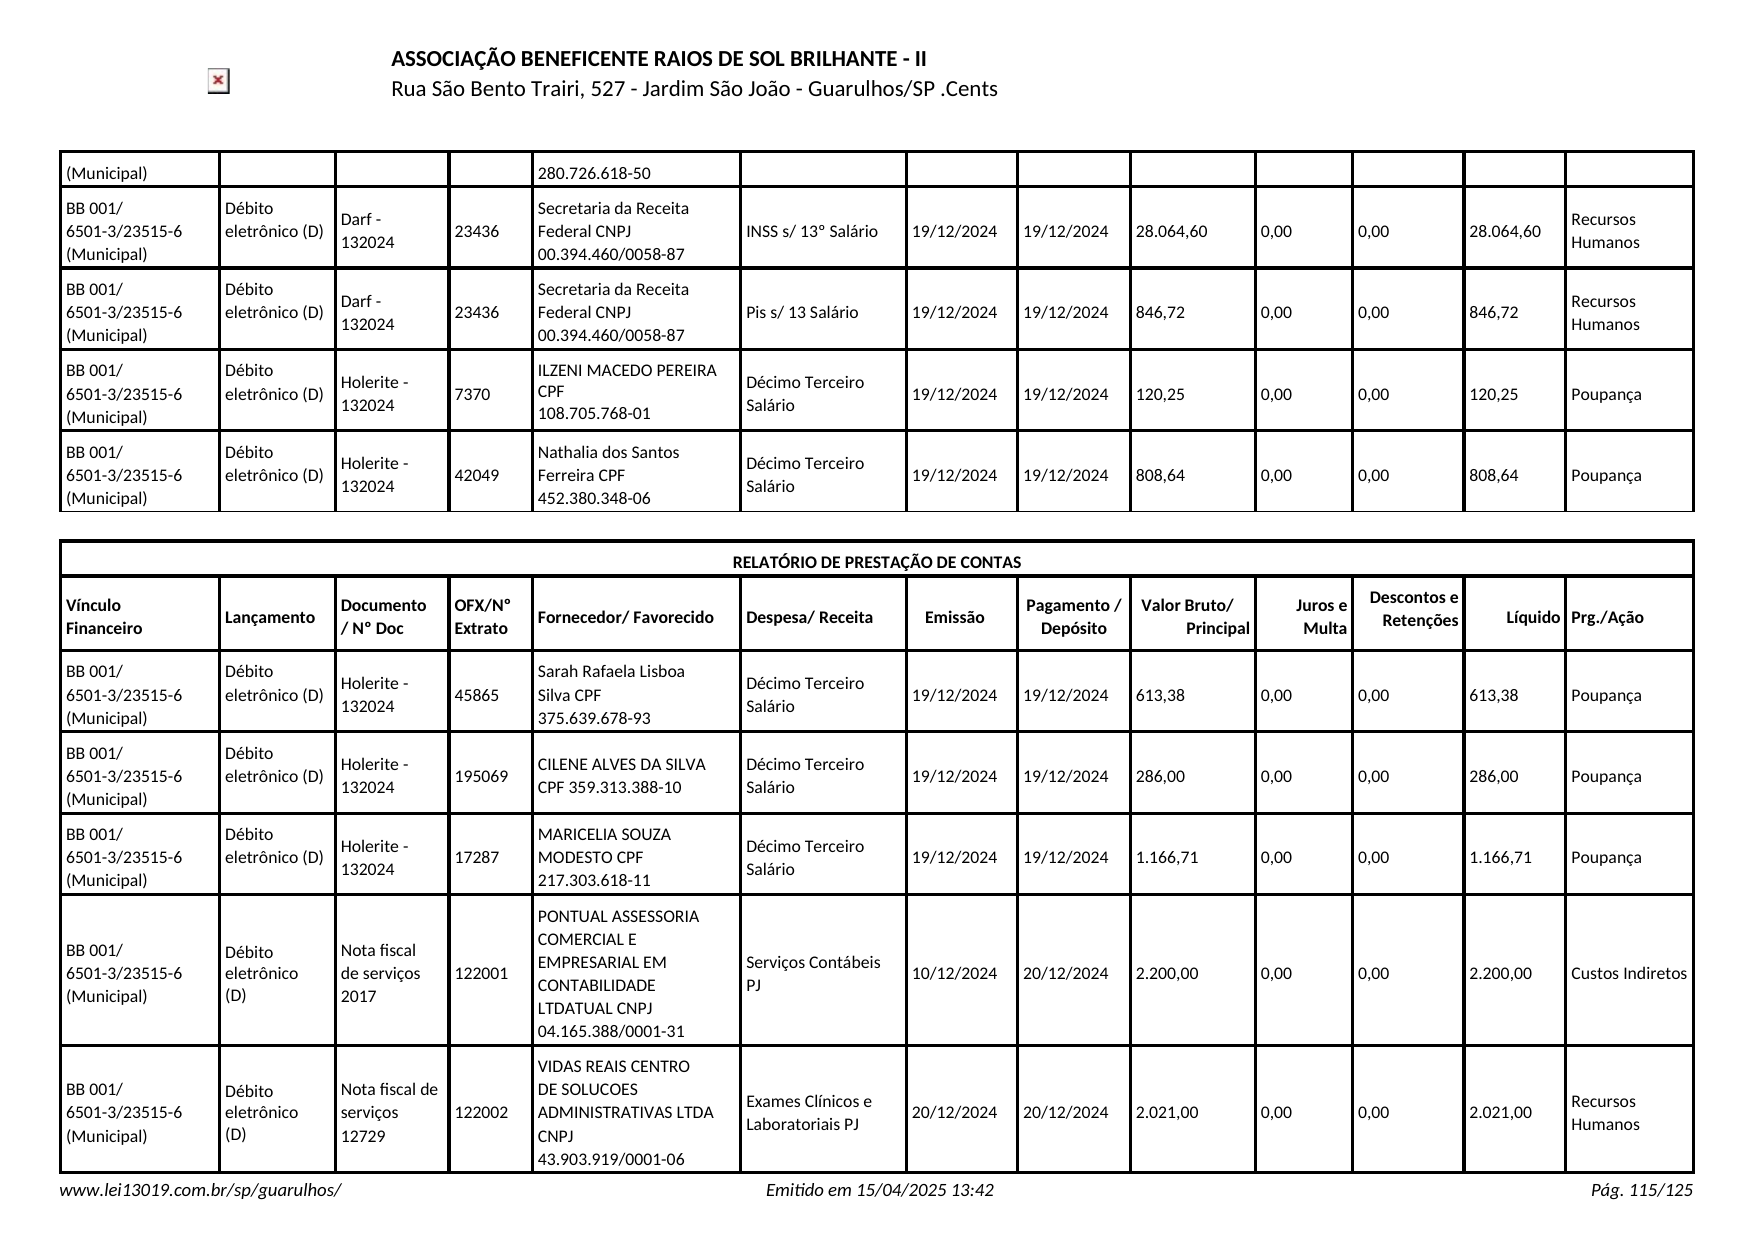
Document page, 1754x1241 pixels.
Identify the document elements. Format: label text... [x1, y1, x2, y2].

table_cell Documento / Nº Doc [337, 578, 447, 649]
table_cell [337, 153, 447, 185]
table_cell Débito eletrônico (D) [221, 896, 334, 1044]
table_cell Poupança [1567, 351, 1692, 429]
table_cell 28.064,60 [1132, 188, 1254, 266]
table_cell Secretaria da Receita Federal CNPJ 00.394.460/0058-87 [534, 270, 739, 348]
table_cell [742, 153, 905, 185]
table_cell 0,00 [1257, 188, 1351, 266]
table_cell 808,64 [1132, 432, 1254, 511]
table_cell Décimo Terceiro Salário [742, 351, 905, 429]
table_cell 120,25 [1466, 351, 1564, 429]
table_cell Pagamento / Depósito [1019, 578, 1129, 649]
table_cell Débito eletrônico (D) [221, 733, 334, 812]
table_cell Sarah Rafaela Lisboa Silva CPF 375.639.678-93 [534, 652, 739, 730]
table_cell Décimo Terceiro Salário [742, 652, 905, 730]
table_cell Décimo Terceiro Salário [742, 733, 905, 812]
table_cell 19/12/2024 [908, 815, 1016, 893]
table_cell 2.200,00 [1466, 896, 1564, 1044]
table_cell Débito eletrônico (D) [221, 351, 334, 429]
table_cell Pis s/ 13 Salário [742, 270, 905, 348]
table_cell Débito eletrônico (D) [221, 1047, 334, 1171]
table_cell Secretaria da Receita Federal CNPJ 00.394.460/0058-87 [534, 188, 739, 266]
table_cell Holerite - 132024 [337, 652, 447, 730]
table_cell 0,00 [1257, 733, 1351, 812]
table_cell Prg./Ação [1567, 578, 1692, 649]
table_cell Vínculo Financeiro [62, 578, 218, 649]
table_cell Recursos Humanos [1567, 188, 1692, 266]
table_cell Poupança [1567, 432, 1692, 511]
table_cell 808,64 [1466, 432, 1564, 511]
table_cell 17287 [451, 815, 531, 893]
table_cell 19/12/2024 [1019, 652, 1129, 730]
table_cell Poupança [1567, 652, 1692, 730]
table_cell 2.021,00 [1466, 1047, 1564, 1171]
table_cell ILZENI MACEDO PEREIRA CPF 108.705.768-01 [534, 351, 739, 429]
table_cell 0,00 [1354, 270, 1462, 348]
table_cell 0,00 [1354, 815, 1462, 893]
table_cell 19/12/2024 [1019, 270, 1129, 348]
table_cell [1257, 153, 1351, 185]
table_cell [1567, 153, 1692, 185]
table_cell 613,38 [1466, 652, 1564, 730]
table_cell Débito eletrônico (D) [221, 652, 334, 730]
table_cell Emissão [908, 578, 1016, 649]
table_cell 0,00 [1354, 188, 1462, 266]
table_cell Fornecedor/ Favorecido [534, 578, 739, 649]
table_cell BB 001/ 6501-3/23515-6 (Municipal) [62, 896, 218, 1044]
table_cell 10/12/2024 [908, 896, 1016, 1044]
table_cell Serviços Contábeis PJ [742, 896, 905, 1044]
table_cell 280.726.618-50 [534, 153, 739, 185]
table_cell [1466, 153, 1564, 185]
table_cell 2.200,00 [1132, 896, 1254, 1044]
table_cell [1132, 153, 1254, 185]
table_cell 23436 [451, 188, 531, 266]
table_cell Débito eletrônico (D) [221, 270, 334, 348]
table_cell Lançamento [221, 578, 334, 649]
table_cell 0,00 [1257, 351, 1351, 429]
table_cell OFX/Nº Extrato [451, 578, 531, 649]
table_cell BB 001/ 6501-3/23515-6 (Municipal) [62, 188, 218, 266]
table_cell 19/12/2024 [908, 652, 1016, 730]
table_cell 286,00 [1466, 733, 1564, 812]
table_cell (Municipal) [62, 153, 218, 185]
table_cell 19/12/2024 [1019, 815, 1129, 893]
table_cell Holerite - 132024 [337, 815, 447, 893]
table_cell 19/12/2024 [908, 733, 1016, 812]
table_cell 0,00 [1354, 733, 1462, 812]
table_cell 1.166,71 [1466, 815, 1564, 893]
table_cell Recursos Humanos [1567, 1047, 1692, 1171]
table_cell BB 001/ 6501-3/23515-6 (Municipal) [62, 1047, 218, 1171]
table_cell 0,00 [1354, 432, 1462, 511]
table_cell [1354, 153, 1462, 185]
table_cell Holerite - 132024 [337, 351, 447, 429]
table_cell 0,00 [1257, 270, 1351, 348]
table_header RELATÓRIO DE PRESTAÇÃO DE CONTAS [62, 543, 1692, 574]
table_cell 0,00 [1257, 652, 1351, 730]
table_cell Holerite - 132024 [337, 432, 447, 511]
table_cell 2.021,00 [1132, 1047, 1254, 1171]
table_cell Juros e Multa [1257, 578, 1351, 649]
table_cell Exames Clínicos e Laboratoriais PJ [742, 1047, 905, 1171]
table_cell 0,00 [1354, 351, 1462, 429]
table_cell Nathalia dos Santos Ferreira CPF 452.380.348-06 [534, 432, 739, 511]
table_cell 20/12/2024 [1019, 896, 1129, 1044]
table_cell VIDAS REAIS CENTRO DE SOLUCOES ADMINISTRATIVAS LTDA CNPJ 43.903.919/0001-06 [534, 1047, 739, 1171]
table_cell 122001 [451, 896, 531, 1044]
table_cell Poupança [1567, 815, 1692, 893]
table_cell Custos Indiretos [1567, 896, 1692, 1044]
table_cell Holerite - 132024 [337, 733, 447, 812]
table_cell 0,00 [1257, 432, 1351, 511]
table_cell 0,00 [1257, 896, 1351, 1044]
table_cell 45865 [451, 652, 531, 730]
table_cell 19/12/2024 [908, 351, 1016, 429]
table_cell 42049 [451, 432, 531, 511]
table_cell BB 001/ 6501-3/23515-6 (Municipal) [62, 270, 218, 348]
table_cell Descontos e Retenções [1354, 578, 1462, 649]
table_cell Décimo Terceiro Salário [742, 432, 905, 511]
table_cell 7370 [451, 351, 531, 429]
table_cell 19/12/2024 [1019, 351, 1129, 429]
table_cell 613,38 [1132, 652, 1254, 730]
table_cell 19/12/2024 [1019, 432, 1129, 511]
table_cell PONTUAL ASSESSORIA COMERCIAL E EMPRESARIAL EM CONTABILIDADE LTDATUAL CNPJ 04.165.388/0001-31 [534, 896, 739, 1044]
table_cell 0,00 [1354, 1047, 1462, 1171]
table_cell 20/12/2024 [908, 1047, 1016, 1171]
table_cell 28.064,60 [1466, 188, 1564, 266]
table_cell 23436 [451, 270, 531, 348]
table_cell BB 001/ 6501-3/23515-6 (Municipal) [62, 733, 218, 812]
table_cell 1.166,71 [1132, 815, 1254, 893]
table_cell BB 001/ 6501-3/23515-6 (Municipal) [62, 815, 218, 893]
table_cell Décimo Terceiro Salário [742, 815, 905, 893]
table_cell 286,00 [1132, 733, 1254, 812]
table_cell [1019, 153, 1129, 185]
table_cell 19/12/2024 [908, 432, 1016, 511]
table_cell 0,00 [1257, 815, 1351, 893]
table_cell Darf - 132024 [337, 188, 447, 266]
table_cell 0,00 [1354, 896, 1462, 1044]
table_cell Líquido [1466, 578, 1564, 649]
table_cell Débito eletrônico (D) [221, 188, 334, 266]
table_cell 19/12/2024 [1019, 733, 1129, 812]
table_cell [908, 153, 1016, 185]
table_cell Nota fiscal de serviços 12729 [337, 1047, 447, 1171]
table_cell 846,72 [1466, 270, 1564, 348]
table_cell Darf - 132024 [337, 270, 447, 348]
table_cell 20/12/2024 [1019, 1047, 1129, 1171]
table_cell 0,00 [1257, 1047, 1351, 1171]
table_cell [451, 153, 531, 185]
table_cell INSS s/ 13º Salário [742, 188, 905, 266]
table_cell BB 001/ 6501-3/23515-6 (Municipal) [62, 432, 218, 511]
table_cell 0,00 [1354, 652, 1462, 730]
table_cell 19/12/2024 [908, 270, 1016, 348]
table_cell [221, 153, 334, 185]
table_cell CILENE ALVES DA SILVA CPF 359.313.388-10 [534, 733, 739, 812]
table_cell Despesa/ Receita [742, 578, 905, 649]
table_cell 120,25 [1132, 351, 1254, 429]
table_cell 19/12/2024 [908, 188, 1016, 266]
table_cell Nota fiscal de serviços 2017 [337, 896, 447, 1044]
table_cell 122002 [451, 1047, 531, 1171]
table_cell BB 001/ 6501-3/23515-6 (Municipal) [62, 652, 218, 730]
table_cell Valor Bruto/ Principal [1132, 578, 1254, 649]
table_cell Débito eletrônico (D) [221, 432, 334, 511]
table_cell 19/12/2024 [1019, 188, 1129, 266]
table_cell Recursos Humanos [1567, 270, 1692, 348]
table_cell 846,72 [1132, 270, 1254, 348]
table_cell Débito eletrônico (D) [221, 815, 334, 893]
table_cell MARICELIA SOUZA MODESTO CPF 217.303.618-11 [534, 815, 739, 893]
table_cell 195069 [451, 733, 531, 812]
table_cell BB 001/ 6501-3/23515-6 (Municipal) [62, 351, 218, 429]
table_cell Poupança [1567, 733, 1692, 812]
